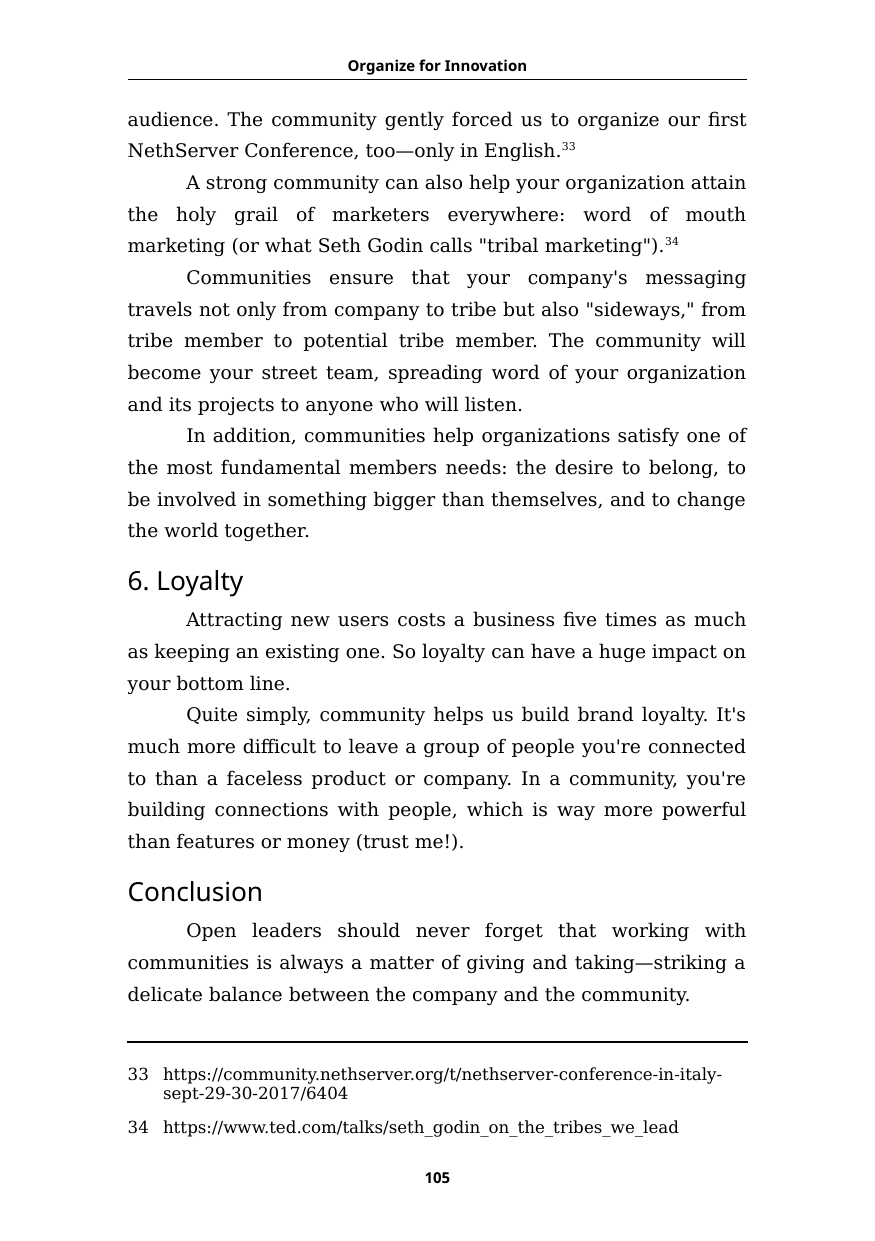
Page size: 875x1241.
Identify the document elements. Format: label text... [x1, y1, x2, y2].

text In addition, communities help organizations satisfy one of the most fundamental members needs: the desire to belong, to be involved in something bigger than themselves, and to change the world together. [127, 425, 747, 542]
text Communities ensure that your company's messaging travels not only from company to tribe but also "sideways," from tribe member to potential tribe member. The community will become your street team, spreading word of your organization and its projects to anyone who will listen. [127, 267, 747, 416]
text Quite simply, community helps us build brand loyalty. It's much more difficult to leave a group of people you're connected to than a faceless product or company. In a community, you're building connections with people, which is way more powerful than features or money (trust me!). [127, 704, 747, 853]
text Open leaders should never forget that working with communities is always a matter of giving and taking—striking a delicate balance between the company and the community. [127, 920, 747, 1005]
text https://community.nethserver.org/t/nethserver-conference-in-italy-sept-29-30-2017/6404 [127, 1064, 747, 1103]
subtitle Conclusion [127, 877, 747, 908]
subtitle 6. Loyalty [127, 567, 747, 597]
text Attracting new users costs a business five times as much as keeping an existing one. So loyalty can have a huge impact on your bottom line. [127, 609, 747, 695]
text A strong community can also help your organization attain the holy grail of marketers everywhere: word of mouth marketing (or what Seth Godin calls "tribal marketing"). [127, 172, 747, 257]
text audience. The community gently forced us to organize our first NethServer Conference, too—only in English. [127, 109, 747, 162]
text https://www.ted.com/talks/seth_godin_on_the_tribes_we_lead [127, 1118, 747, 1138]
